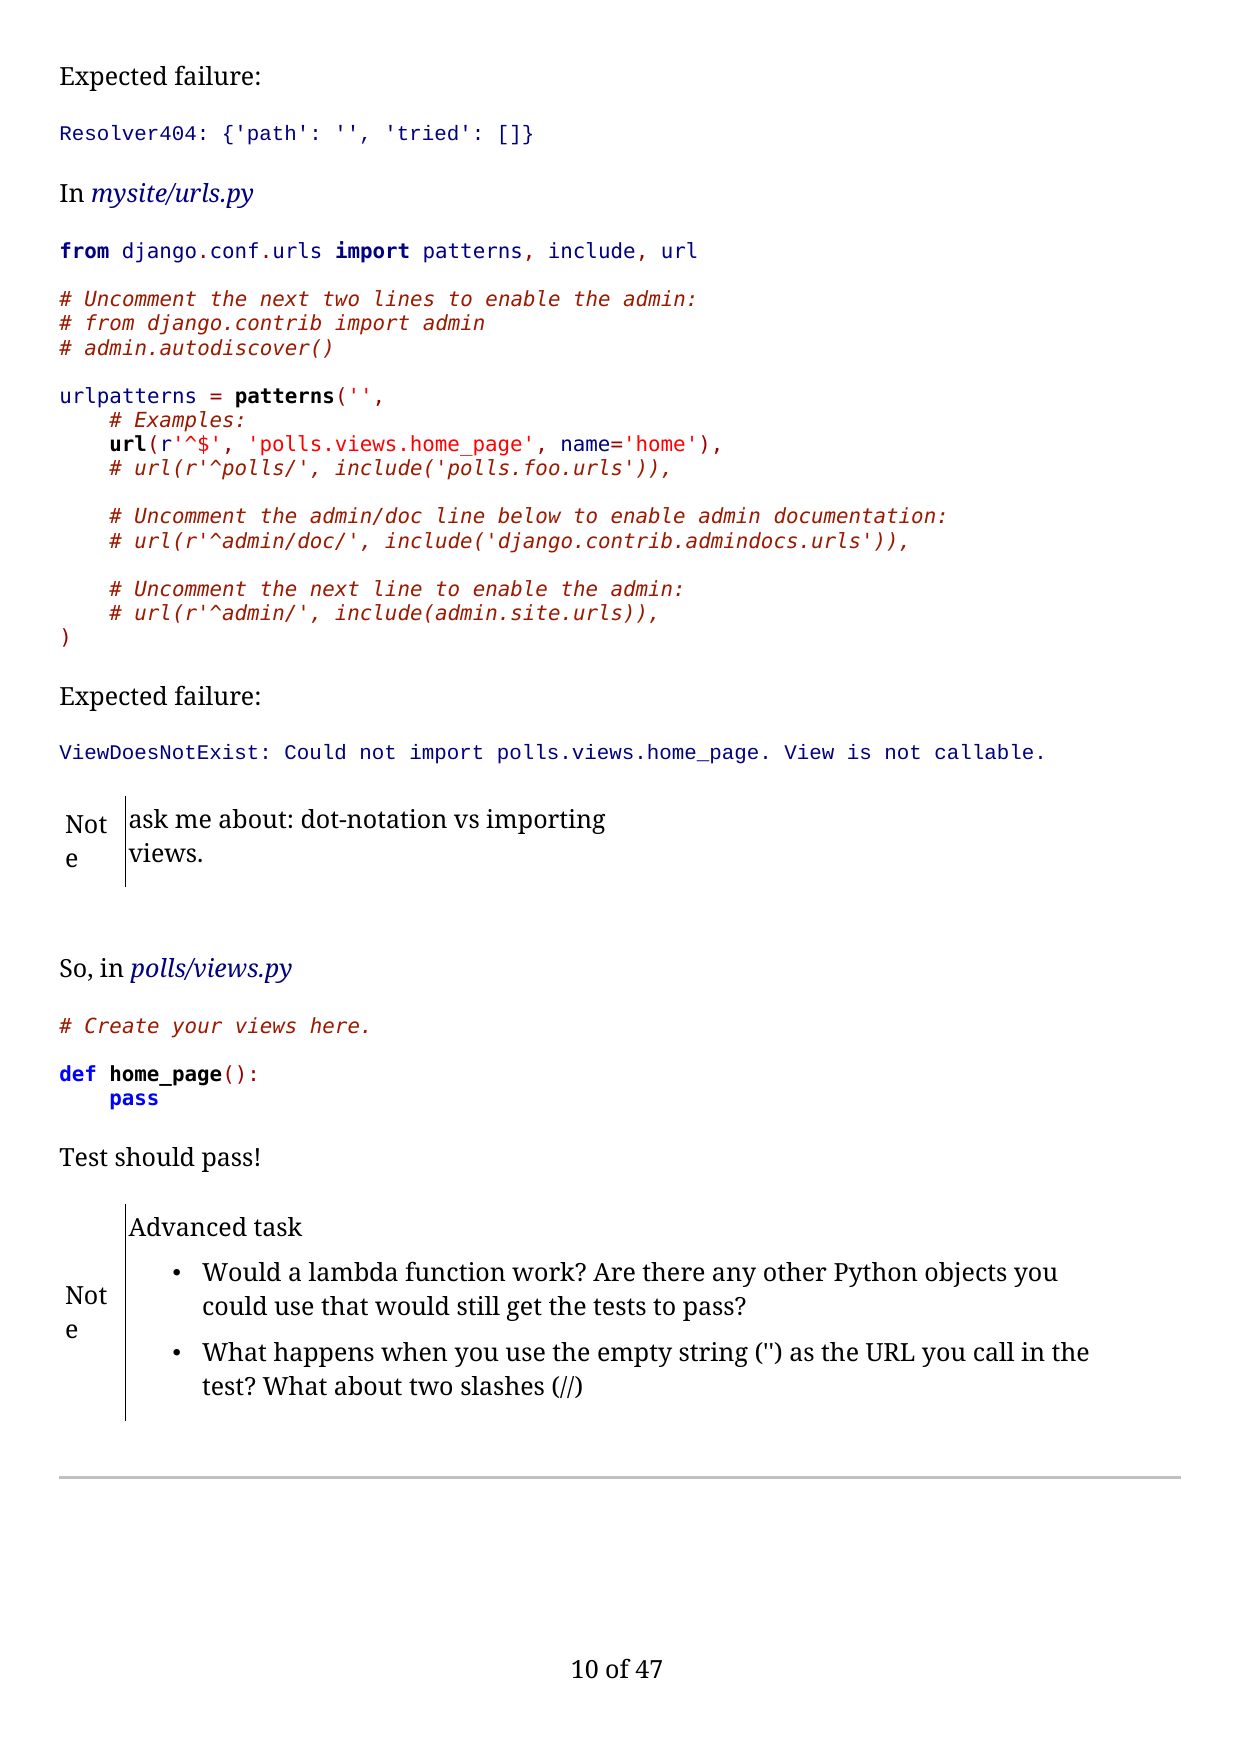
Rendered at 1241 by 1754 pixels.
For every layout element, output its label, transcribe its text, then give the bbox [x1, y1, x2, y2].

text urlpatterns = patterns('', [59, 384, 1181, 408]
text def home_page(): [59, 1062, 1181, 1086]
text In mysite/urls.py [59, 176, 1181, 210]
table_header ask me about: dot-notation vs importing views. [126, 796, 666, 887]
table_header Advanced task Would a lambda function work? Are there any other Python objects you could use that would still get the tests to pass? What happens when you use the empty string ('') as the URL you call in the test? What about two slashes (//) [126, 1204, 1122, 1421]
text # url(r'^admin/', include(admin.site.urls)), [59, 601, 1181, 625]
text # Uncomment the next two lines to enable the admin: [59, 287, 1181, 311]
table_header Note [59, 796, 125, 887]
text pass [59, 1086, 1181, 1110]
text Expected failure: [59, 59, 1181, 93]
text Test should pass! [59, 1140, 1181, 1174]
text # url(r'^polls/', include('polls.foo.urls')), [59, 456, 1181, 481]
text Resolver404: {'path': '', 'tried': []} [59, 123, 1181, 146]
text # url(r'^admin/doc/', include('django.contrib.admindocs.urls')), [59, 529, 1181, 553]
text Expected failure: [59, 679, 1181, 713]
text # admin.autodiscover() [59, 336, 1181, 360]
text # Uncomment the admin/doc line below to enable admin documentation: [59, 504, 1181, 529]
text url(r'^$', 'polls.views.home_page', name='home'), [59, 432, 1181, 456]
text ViewDoesNotExist: Could not import polls.views.home_page. View is not callable. [59, 742, 1181, 766]
text # Uncomment the next line to enable the admin: [59, 577, 1181, 601]
text ) [59, 625, 1181, 649]
text # Create your views here. [59, 1014, 1181, 1038]
table_header Note [59, 1204, 125, 1421]
text from django.conf.urls import patterns, include, url [59, 239, 1181, 263]
text So, in polls/views.py [59, 950, 1181, 984]
text # from django.contrib import admin [59, 311, 1181, 336]
text # Examples: [59, 408, 1181, 432]
